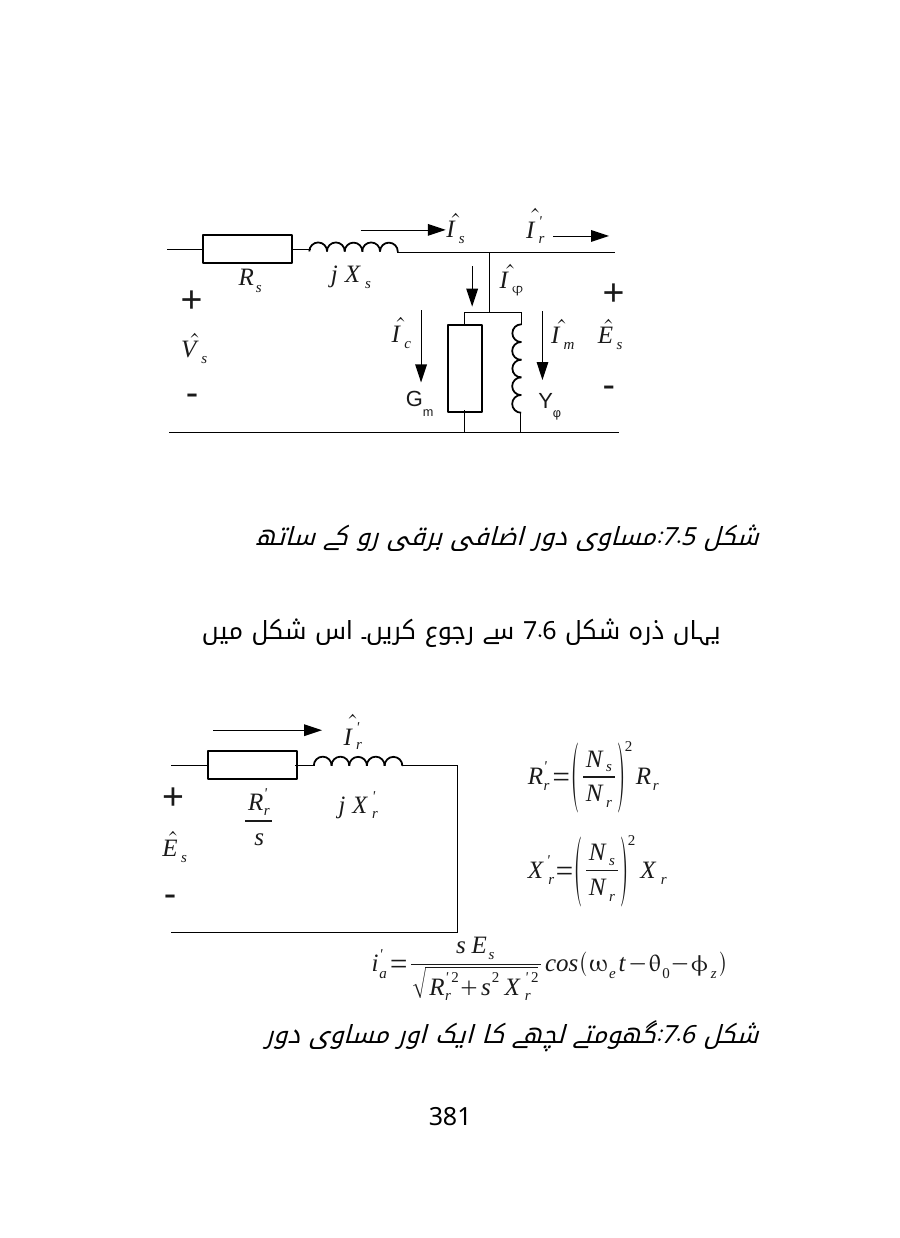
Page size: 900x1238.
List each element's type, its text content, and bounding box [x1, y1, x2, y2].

text یہاں ذرہ شکل 7.6 سے رجوع کریں۔ اس شکل میں [105, 607, 795, 654]
text شکل 7.5:مساوی دور اضافی برقی رو کے ساتھ [140, 181, 758, 561]
text شکل 7.6:گھومتے لچھے کا ایک اور مساوی دور [140, 679, 758, 1058]
